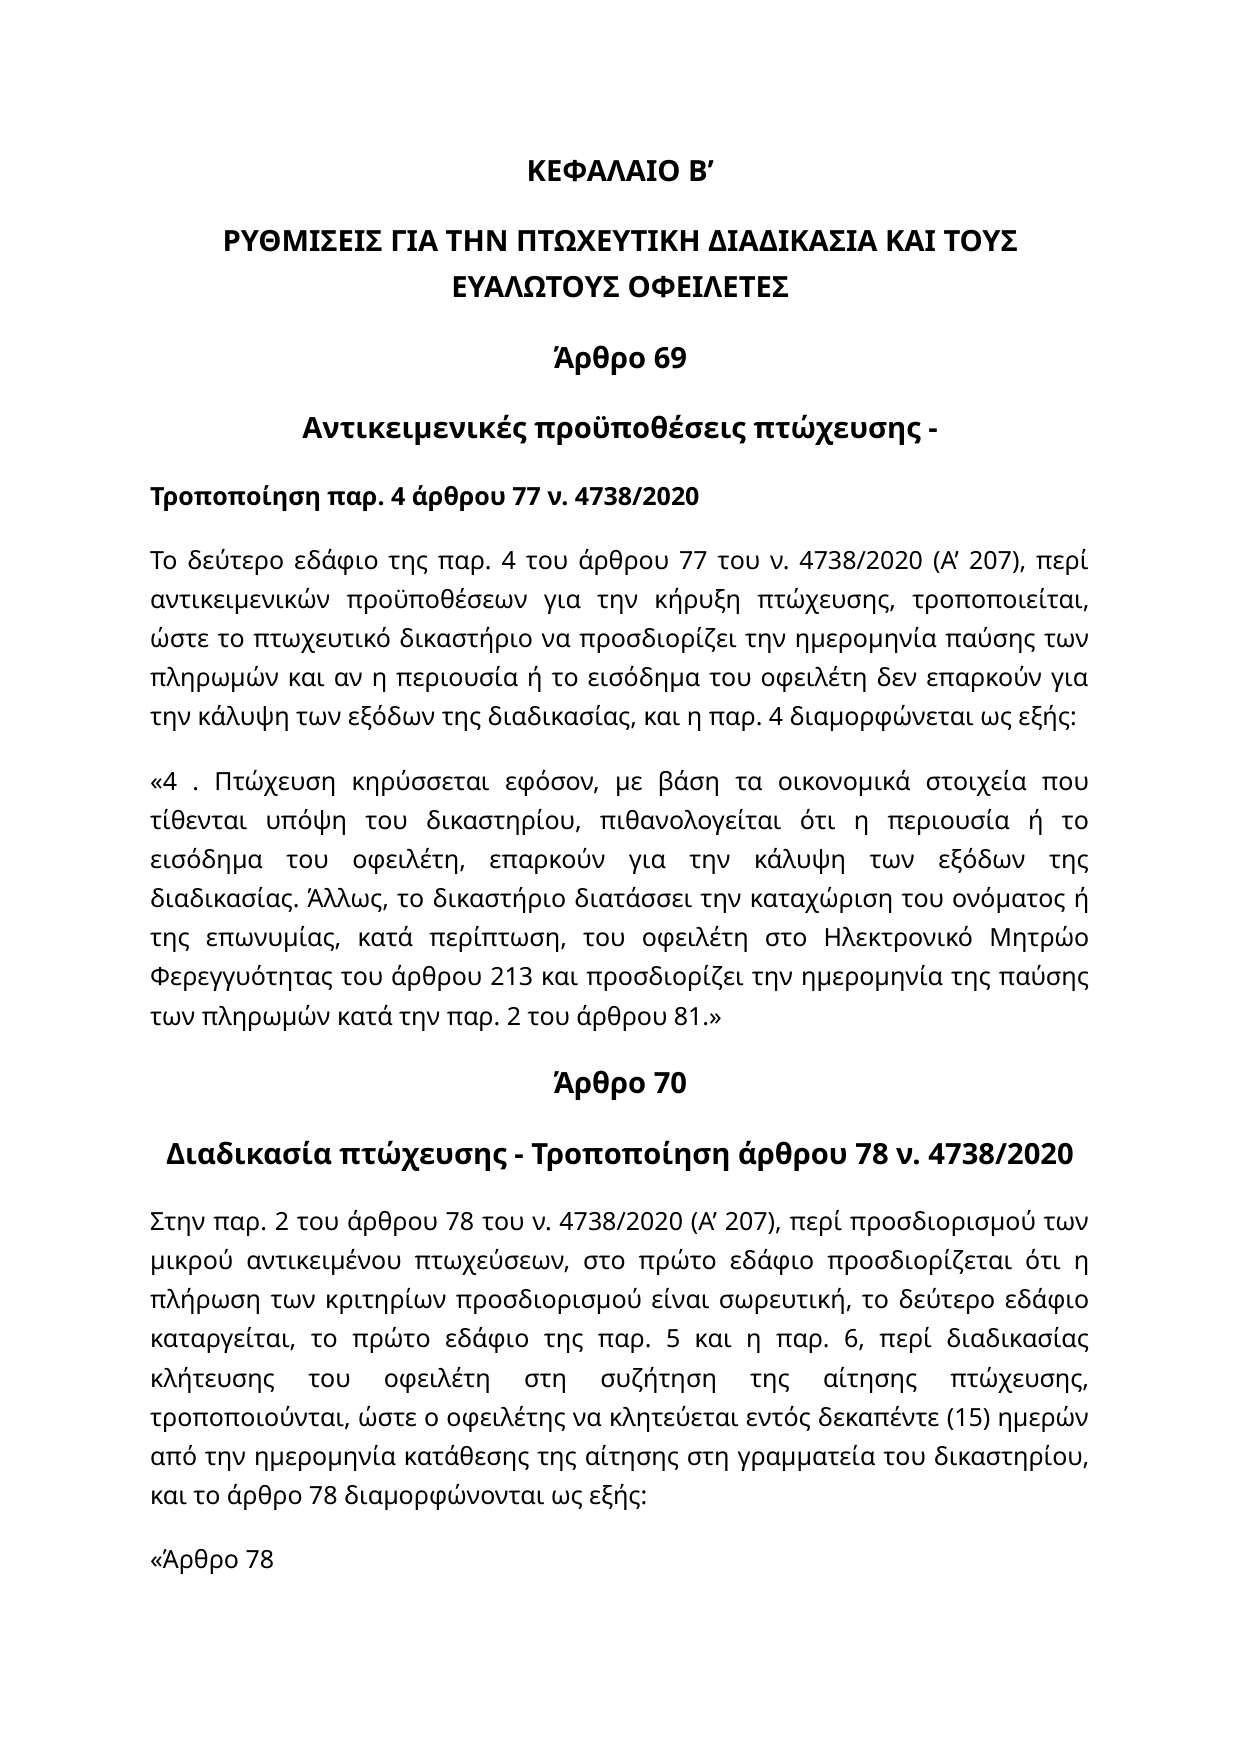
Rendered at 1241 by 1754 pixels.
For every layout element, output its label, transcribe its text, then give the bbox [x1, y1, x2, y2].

subtitle Άρθρο 70 [150, 1062, 1090, 1102]
subtitle Άρθρο 69 [150, 337, 1090, 377]
subtitle ΚΕΦΑΛΑΙΟ Β’ [150, 150, 1090, 190]
subtitle ΡΥΘΜΙΣΕΙΣ ΓΙΑ ΤΗΝ ΠΤΩΧΕΥΤΙΚΗ ΔΙΑΔΙΚΑΣΙΑ ΚΑΙ ΤΟΥΣ ΕΥΑΛΩΤΟΥΣ ΟΦΕΙΛΕΤΕΣ [150, 221, 1090, 306]
subtitle Αντικειμενικές προϋποθέσεις πτώχευσης - [150, 407, 1090, 447]
subtitle Διαδικασία πτώχευσης - Τροποποίηση άρθρου 78 ν. 4738/2020 [150, 1133, 1090, 1173]
text «Άρθρο 78 [150, 1542, 1090, 1576]
text Στην παρ. 2 του άρθρου 78 του ν. 4738/2020 (Α’ 207), περί προσδιορισμού των μικρού αντικειμένου πτωχεύσεων, στο πρώτο εδάφιο προσδιορίζεται ότι η πλήρωση των κριτηρίων προσδιορισμού είναι σωρευτική, το δεύτερο εδάφιο καταργείται, το πρώτο εδάφιο της παρ. 5 και η παρ. 6, περί διαδικασίας κλήτευσης του οφειλέτη στη συζήτηση της αίτησης πτώχευσης, τροποποιούνται, ώστε ο οφειλέτης να κλητεύεται εντός δεκαπέντε (15) ημερών από την ημερομηνία κατάθεσης της αίτησης στη γραμματεία του δικαστηρίου, και το άρθρο 78 διαμορφώνονται ως εξής: [150, 1203, 1090, 1512]
text «4 . Πτώχευση κηρύσσεται εφόσον, με βάση τα οικονομικά στοιχεία που τίθενται υπόψη του δικαστηρίου, πιθανολογείται ότι η περιουσία ή το εισόδημα του οφειλέτη, επαρκούν για την κάλυψη των εξόδων της διαδικασίας. Άλλως, το δικαστήριο διατάσσει την καταχώριση του ονόματος ή της επωνυμίας, κατά περίπτωση, του οφειλέτη στο Ηλεκτρονικό Μητρώο Φερεγγυότητας του άρθρου 213 και προσδιορίζει την ημερομηνία της παύσης των πληρωμών κατά την παρ. 2 του άρθρου 81.» [150, 763, 1090, 1032]
text Τροποποίηση παρ. 4 άρθρου 77 ν. 4738/2020 [150, 478, 1090, 512]
text Το δεύτερο εδάφιο της παρ. 4 του άρθρου 77 του ν. 4738/2020 (Α’ 207), περί αντικειμενικών προϋποθέσεων για την κήρυξη πτώχευσης, τροποποιείται, ώστε το πτωχευτικό δικαστήριο να προσδιορίζει την ημερομηνία παύσης των πληρωμών και αν η περιουσία ή το εισόδημα του οφειλέτη δεν επαρκούν για την κάλυψη των εξόδων της διαδικασίας, και η παρ. 4 διαμορφώνεται ως εξής: [150, 542, 1090, 733]
